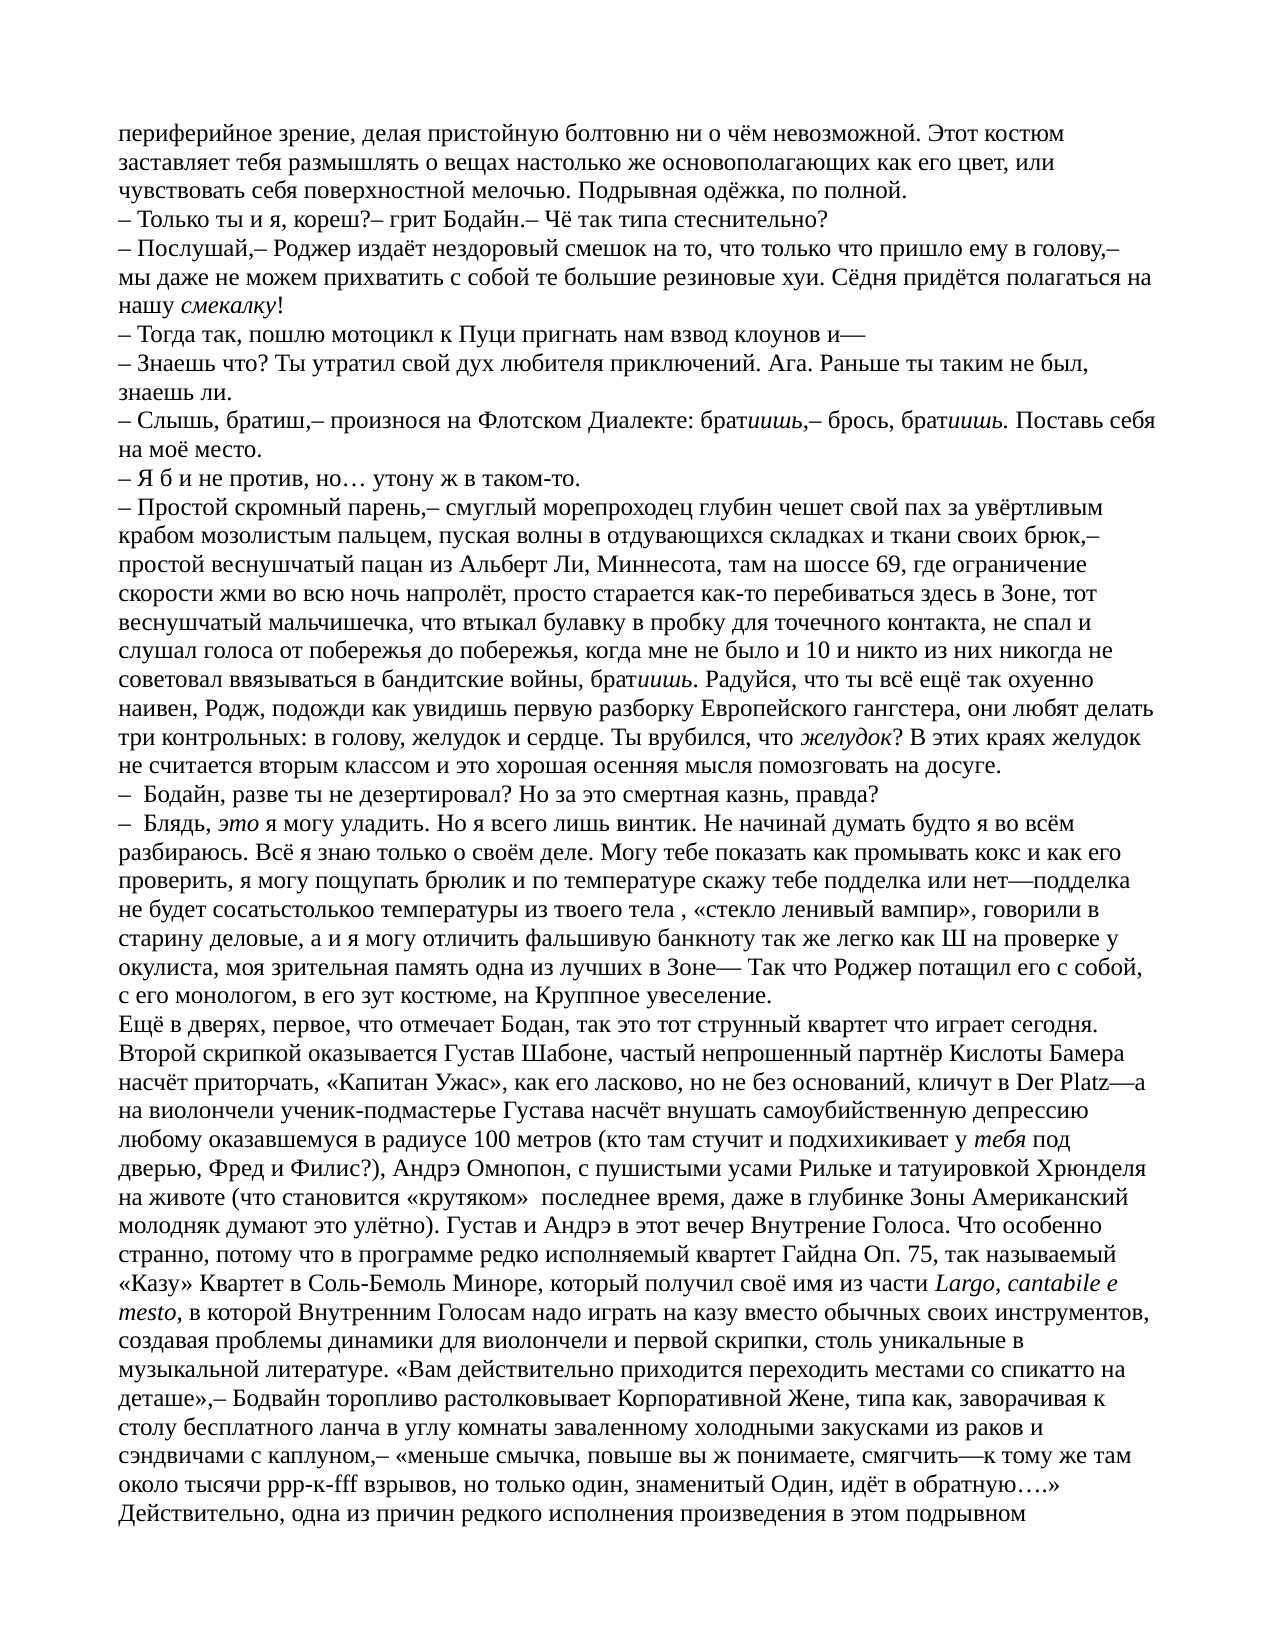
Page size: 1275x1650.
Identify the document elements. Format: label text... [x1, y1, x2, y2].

text – Бодайн, разве ты не дезертировал? Но за это смертная казнь, правда? [118, 779, 1157, 808]
text – Слышь, братиш,– произнося на Флотском Диалекте: братиишь,– брось, братиишь. Поставь себя на моё место. [118, 406, 1157, 463]
text Ещё в дверях, первое, что отмечает Бодан, так это тот струнный квартет что играет сегодня. Второй скрипкой оказывается Густав Шабоне, частый непрошенный партнёр Кислоты Бамера насчёт приторчать, «Капитан Ужас», как его ласково, но не без оснований, кличут в Der Platz—а на виолончели ученик-подмастерье Густава насчёт внушать самоубийственную депрессию любому оказавшемуся в радиусе 100 метров (кто там стучит и подхихикивает у тебя под дверью, Фред и Филис?), Андрэ Омнопон, с пушистыми усами Рильке и татуировкой Хрюнделя на животе (что становится «крутяком» последнее время, даже в глубинке Зоны Американский молодняк думают это улётно). Густав и Андрэ в этот вечер Внутрение Голоса. Что особенно странно, потому что в программе редко исполняемый квартет Гайдна Оп. 75, так называемый «Казу» Квартет в Соль-Бемоль Миноре, который получил своё имя из части Largo, cantabile e mesto, в которой Внутренним Голосам надо играть на казу вместо обычных своих инструментов, создавая проблемы динамики для виолончели и первой скрипки, столь уникальные в музыкальной литературе. «Вам действительно приходится переходить местами со спикатто на деташе»,– Бодвайн торопливо растолковывает Корпоративной Жене, типа как, заворачивая к столу бесплатного ланча в углу комнаты заваленному холодными закусками из раков и сэндвичами с каплуном,– «меньше смычка, повыше вы ж понимаете, смягчить—к тому же там около тысячи ppp-к-fff взрывов, но только один, знаменитый Один, идёт в обратную….» Действительно, одна из причин редкого исполнения произведения в этом подрывном [118, 1009, 1157, 1527]
text – Я б и не против, но… утону ж в таком-то. [118, 463, 1157, 492]
text – Простой скромный парень,– смуглый морепроходец глубин чешет свой пах за увёртливым крабом мозолистым пальцем, пуская волны в отдувающихся складках и ткани своих брюк,– простой веснушчатый пацан из Альберт Ли, Миннесота, там на шоссе 69, где ограничение скорости жми во всю ночь напролёт, просто старается как-то перебиваться здесь в Зоне, тот веснушчатый мальчишечка, что втыкал булавку в пробку для точечного контакта, не спал и слушал голоса от побережья до побережья, когда мне не было и 10 и никто из них никогда не советовал ввязываться в бандитские войны, братиишь. Радуйся, что ты всё ещё так охуенно наивен, Родж, подожди как увидишь первую разборку Европейского гангстера, они любят делать три контрольных: в голову, желудок и сердце. Ты врубился, что желудок? В этих краях желудок не считается вторым классом и это хорошая осенняя мысля помозговать на досуге. [118, 492, 1157, 779]
text – Знаешь что? Ты утратил свой дух любителя приключений. Ага. Раньше ты таким не был, знаешь ли. [118, 348, 1157, 406]
text – Послушай,– Роджер издаёт нездоровый смешок на то, что только что пришло ему в голову,– мы даже не можем прихватить с собой те большие резиновые хуи. Сёдня придётся полагаться на нашу смекалку! [118, 233, 1157, 319]
text – Только ты и я, кореш?– грит Бодайн.– Чё так типа стеснительно? [118, 204, 1157, 233]
text периферийное зрение, делая пристойную болтовню ни о чём невозможной. Этот костюм заставляет тебя размышлять о вещах настолько же основополагающих как его цвет, или чувствовать себя поверхностной мелочью. Подрывная одёжка, по полной. [118, 118, 1157, 204]
text – Блядь, это я могу уладить. Но я всего лишь винтик. Не начинай думать будто я во всём разбираюсь. Всё я знаю только о своём деле. Могу тебе показать как промывать кокс и как его проверить, я могу пощупать брюлик и по температуре скажу тебе подделка или нет—подделка не будет сосатьстолькоо температуры из твоего тела , «стекло ленивый вампир», говорили в старину деловые, а и я могу отличить фальшивую банкноту так же легко как Ш на проверке у окулиста, моя зрительная память одна из лучших в Зоне— Так что Роджер потащил его с собой, с его монологом, в его зут костюме, на Круппное увеселение. [118, 808, 1157, 1009]
text – Тогда так, пошлю мотоцикл к Пуци пригнать нам взвод клоунов и— [118, 319, 1157, 348]
